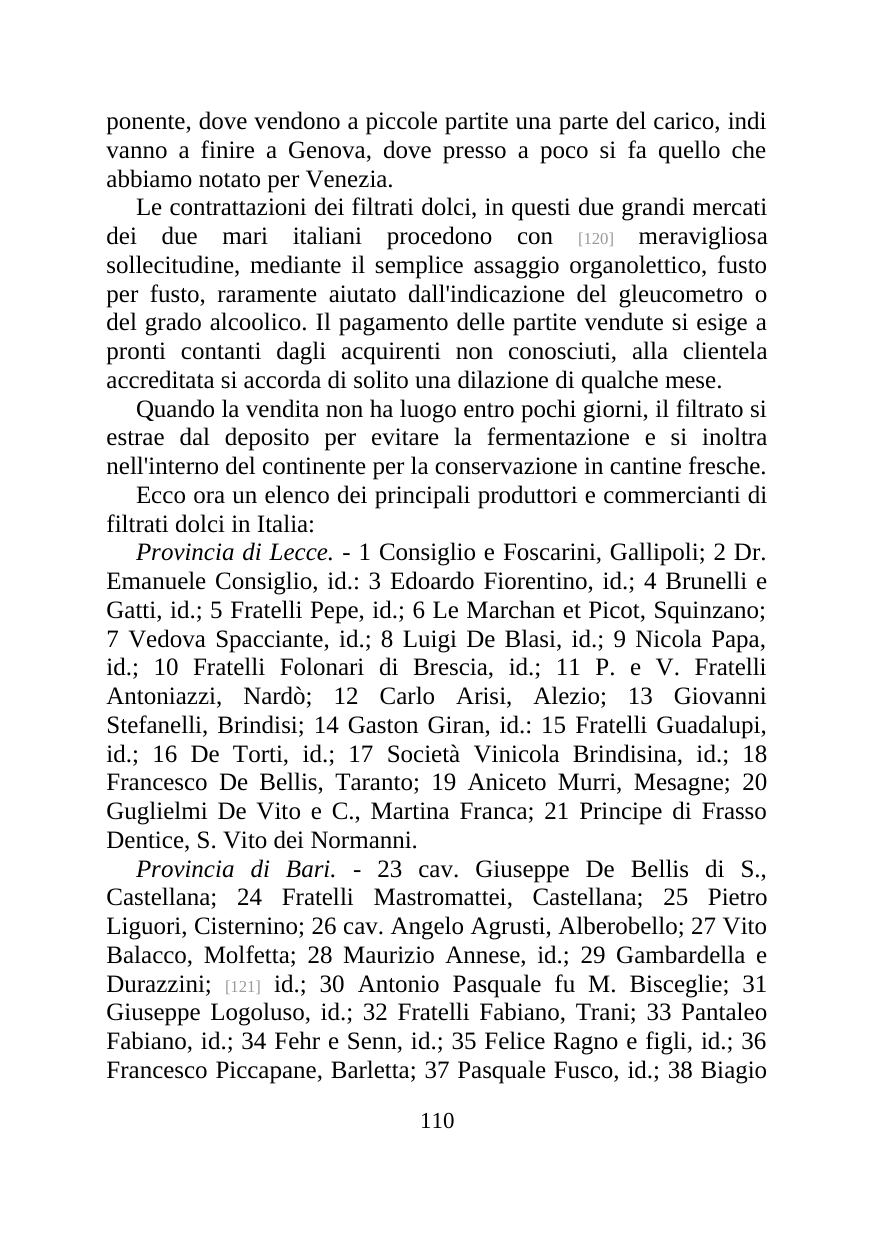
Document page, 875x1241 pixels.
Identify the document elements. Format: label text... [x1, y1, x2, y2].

text Le contrattazioni dei filtrati dolci, in questi due grandi mercati dei due mari italiani procedono con [120] meravigliosa sollecitudine, mediante il semplice assaggio organolettico, fusto per fusto, raramente aiutato dall'indicazione del gleucometro o del grado alcoolico. Il pagamento delle partite vendute si esige a pronti contanti dagli acquirenti non conosciuti, alla clientela accreditata si accorda di solito una dilazione di qualche mese. [106, 192, 768, 394]
text Ecco ora un elenco dei principali produttori e commercianti di filtrati dolci in Italia: [106, 480, 768, 537]
text Provincia di Bari. - 23 cav. Giuseppe De Bellis di S., Castellana; 24 Fratelli Mastromattei, Castellana; 25 Pietro Liguori, Cisternino; 26 cav. Angelo Agrusti, Alberobello; 27 Vito Balacco, Molfetta; 28 Maurizio Annese, id.; 29 Gambardella e Durazzini; [121] id.; 30 Antonio Pasquale fu M. Bisceglie; 31 Giuseppe Logoluso, id.; 32 Fratelli Fabiano, Trani; 33 Pantaleo Fabiano, id.; 34 Fehr e Senn, id.; 35 Felice Ragno e figli, id.; 36 Francesco Piccapane, Barletta; 37 Pasquale Fusco, id.; 38 Biagio [106, 854, 768, 1084]
text ponente, dove vendono a piccole partite una parte del carico, indi vanno a finire a Genova, dove presso a poco si fa quello che abbiamo notato per Venezia. [106, 106, 768, 192]
text Quando la vendita non ha luogo entro pochi giorni, il filtrato si estrae dal deposito per evitare la fermentazione e si inoltra nell'interno del continente per la conservazione in cantine fresche. [106, 394, 768, 480]
text Provincia di Lecce. - 1 Consiglio e Foscarini, Gallipoli; 2 Dr. Emanuele Consiglio, id.: 3 Edoardo Fiorentino, id.; 4 Brunelli e Gatti, id.; 5 Fratelli Pepe, id.; 6 Le Marchan et Picot, Squinzano; 7 Vedova Spacciante, id.; 8 Luigi De Blasi, id.; 9 Nicola Papa, id.; 10 Fratelli Folonari di Brescia, id.; 11 P. e V. Fratelli Antoniazzi, Nardò; 12 Carlo Arisi, Alezio; 13 Giovanni Stefanelli, Brindisi; 14 Gaston Giran, id.: 15 Fratelli Guadalupi, id.; 16 De Torti, id.; 17 Società Vinicola Brindisina, id.; 18 Francesco De Bellis, Taranto; 19 Aniceto Murri, Mesagne; 20 Guglielmi De Vito e C., Martina Franca; 21 Principe di Frasso Dentice, S. Vito dei Normanni. [106, 537, 768, 854]
